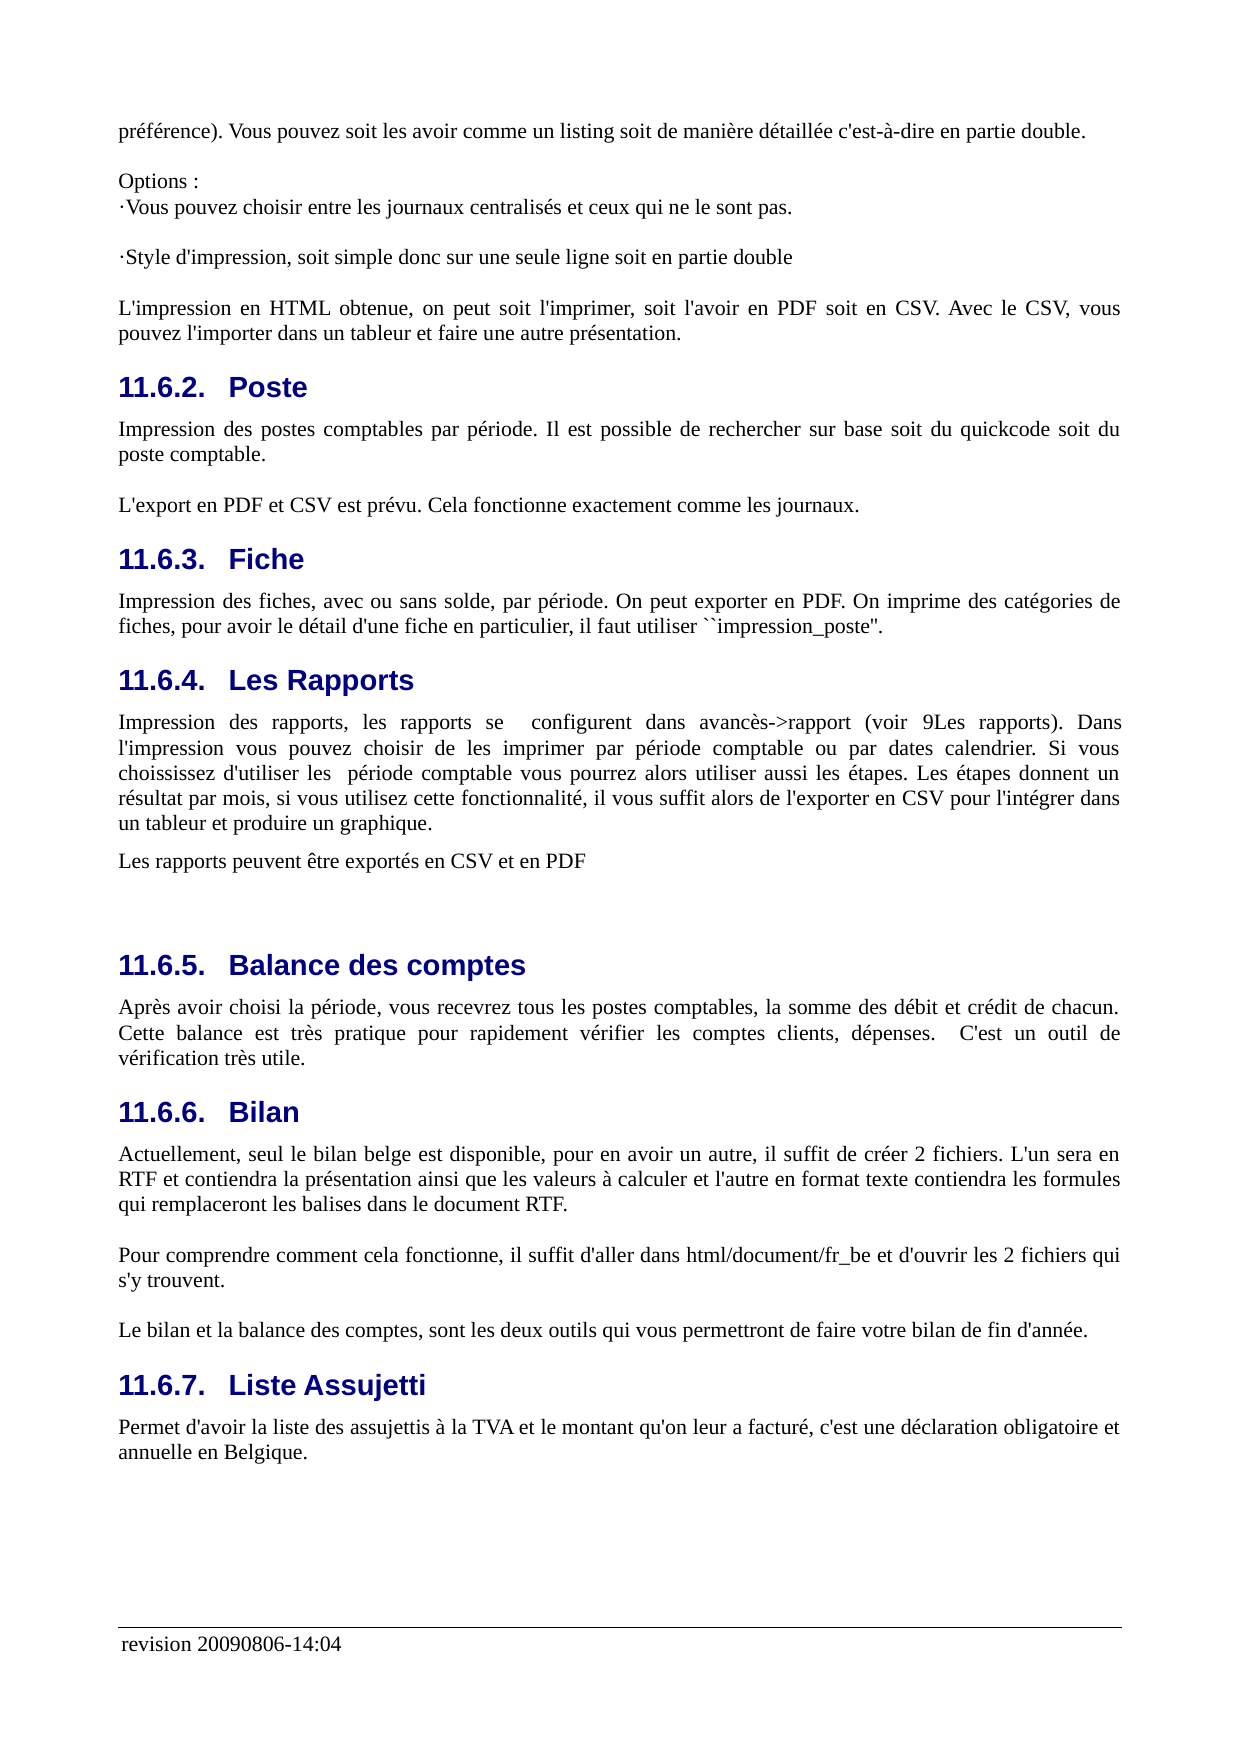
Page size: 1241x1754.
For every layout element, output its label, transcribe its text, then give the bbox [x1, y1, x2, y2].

text Options : [118, 168, 1122, 194]
text ·Vous pouvez choisir entre les journaux centralisés et ceux qui ne le sont pas. [118, 194, 1122, 219]
text Actuellement, seul le bilan belge est disponible, pour en avoir un autre, il suffit de créer 2 fichiers. L'un sera en RTF et contiendra la présentation ainsi que les valeurs à calculer et l'autre en format texte contiendra les formules qui remplaceront les balises dans le document RTF. [118, 1141, 1122, 1217]
text Après avoir choisi la période, vous recevrez tous les postes comptables, la somme des débit et crédit de chacun. Cette balance est très pratique pour rapidement vérifier les comptes clients, dépenses. C'est un outil de vérification très utile. [118, 994, 1122, 1070]
subtitle Balance des comptes [118, 948, 1122, 982]
text L'export en PDF et CSV est prévu. Cela fonctionne exactement comme les journaux. [118, 492, 1122, 517]
text Le bilan et la balance des comptes, sont les deux outils qui vous permettront de faire votre bilan de fin d'année. [118, 1317, 1122, 1343]
text Permet d'avoir la liste des assujettis à la TVA et le montant qu'on leur a facturé, c'est une déclaration obligatoire et annuelle en Belgique. [118, 1414, 1122, 1464]
text Impression des postes comptables par période. Il est possible de rechercher sur base soit du quickcode soit du poste comptable. [118, 416, 1122, 466]
text Pour comprendre comment cela fonctionne, il suffit d'aller dans html/document/fr_be et d'ouvrir les 2 fichiers qui s'y trouvent. [118, 1242, 1122, 1292]
text préférence). Vous pouvez soit les avoir comme un listing soit de manière détaillée c'est-à-dire en partie double. [118, 118, 1122, 143]
text L'impression en HTML obtenue, on peut soit l'imprimer, soit l'avoir en PDF soit en CSV. Avec le CSV, vous pouvez l'importer dans un tableur et faire une autre présentation. [118, 294, 1122, 345]
text ·Style d'impression, soit simple donc sur une seule ligne soit en partie double [118, 244, 1122, 269]
subtitle Poste [118, 370, 1122, 403]
subtitle Liste Assujetti [118, 1368, 1122, 1401]
text Les rapports peuvent être exportés en CSV et en PDF [118, 848, 1122, 873]
subtitle Bilan [118, 1095, 1122, 1128]
text Impression des rapports, les rapports se configurent dans avancès->rapport (voir 9Les rapports). Dans l'impression vous pouvez choisir de les imprimer par période comptable ou par dates calendrier. Si vous choississez d'utiliser les période comptable vous pourrez alors utiliser aussi les étapes. Les étapes donnent un résultat par mois, si vous utilisez cette fonctionnalité, il vous suffit alors de l'exporter en CSV pour l'intégrer dans un tableur et produire un graphique. [118, 709, 1122, 835]
subtitle Fiche [118, 542, 1122, 575]
text Impression des fiches, avec ou sans solde, par période. On peut exporter en PDF. On imprime des catégories de fiches, pour avoir le détail d'une fiche en particulier, il faut utiliser ``impression_poste''. [118, 588, 1122, 638]
subtitle Les Rapports [118, 663, 1122, 697]
